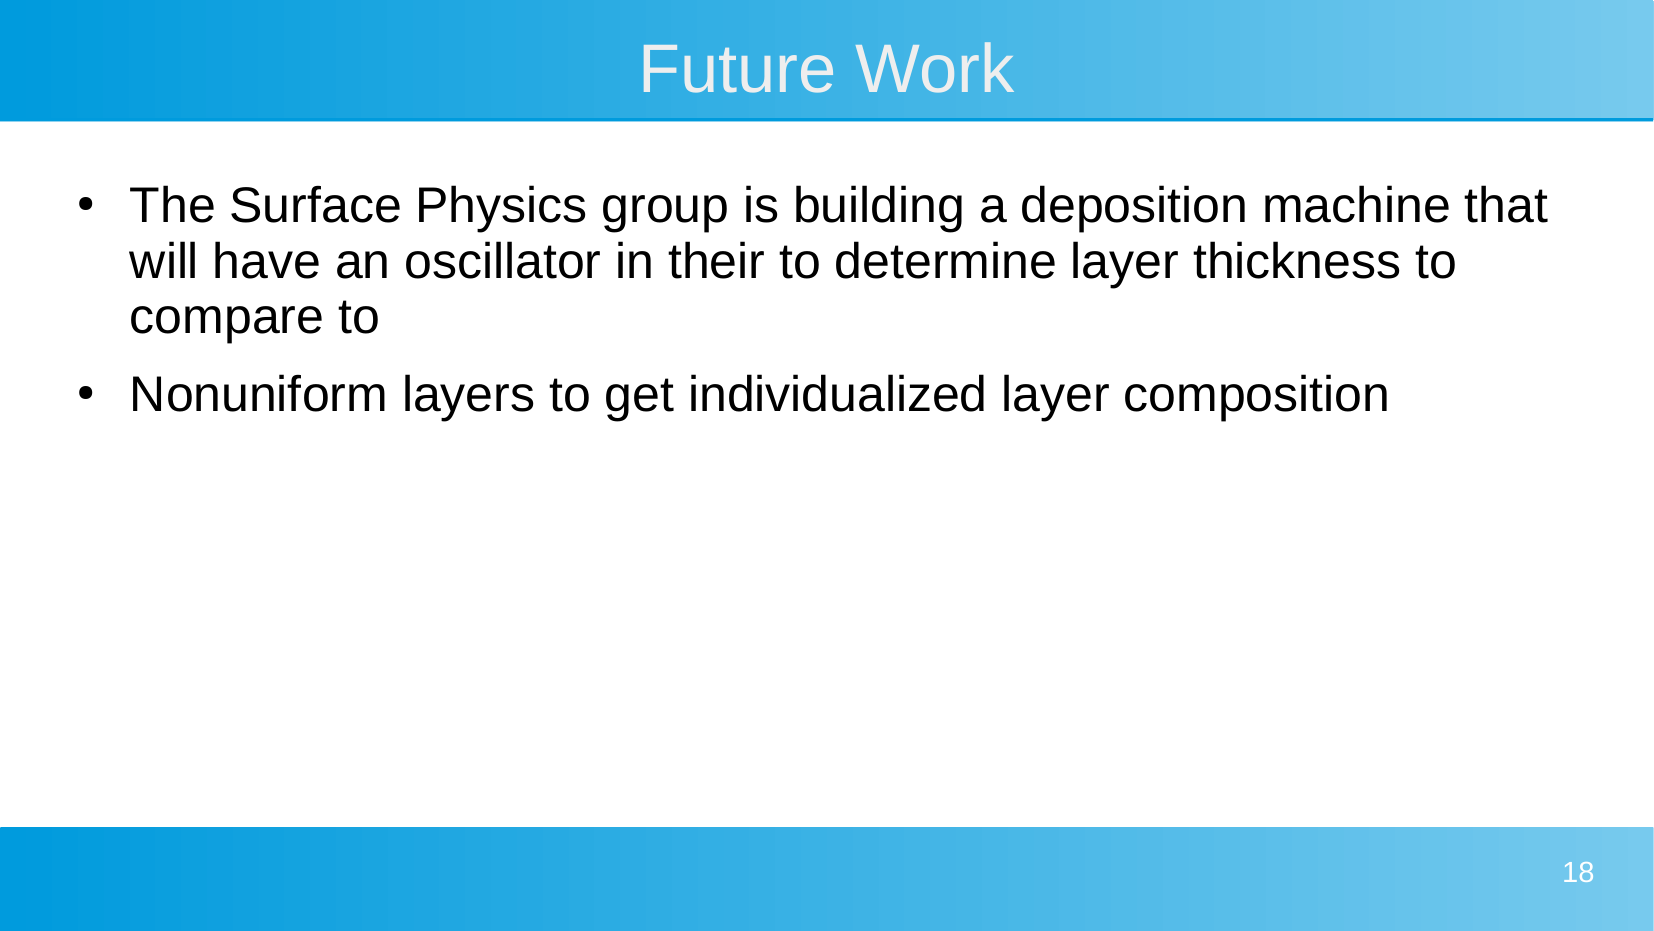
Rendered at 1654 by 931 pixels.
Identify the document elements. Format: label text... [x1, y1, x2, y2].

list The Surface Physics group is building a deposition machine that will have an oscillator in their to determine layer thickness to compare to Nonuniform layers to get individualized layer composition [59, 177, 1595, 768]
title Future Work [59, 29, 1595, 108]
